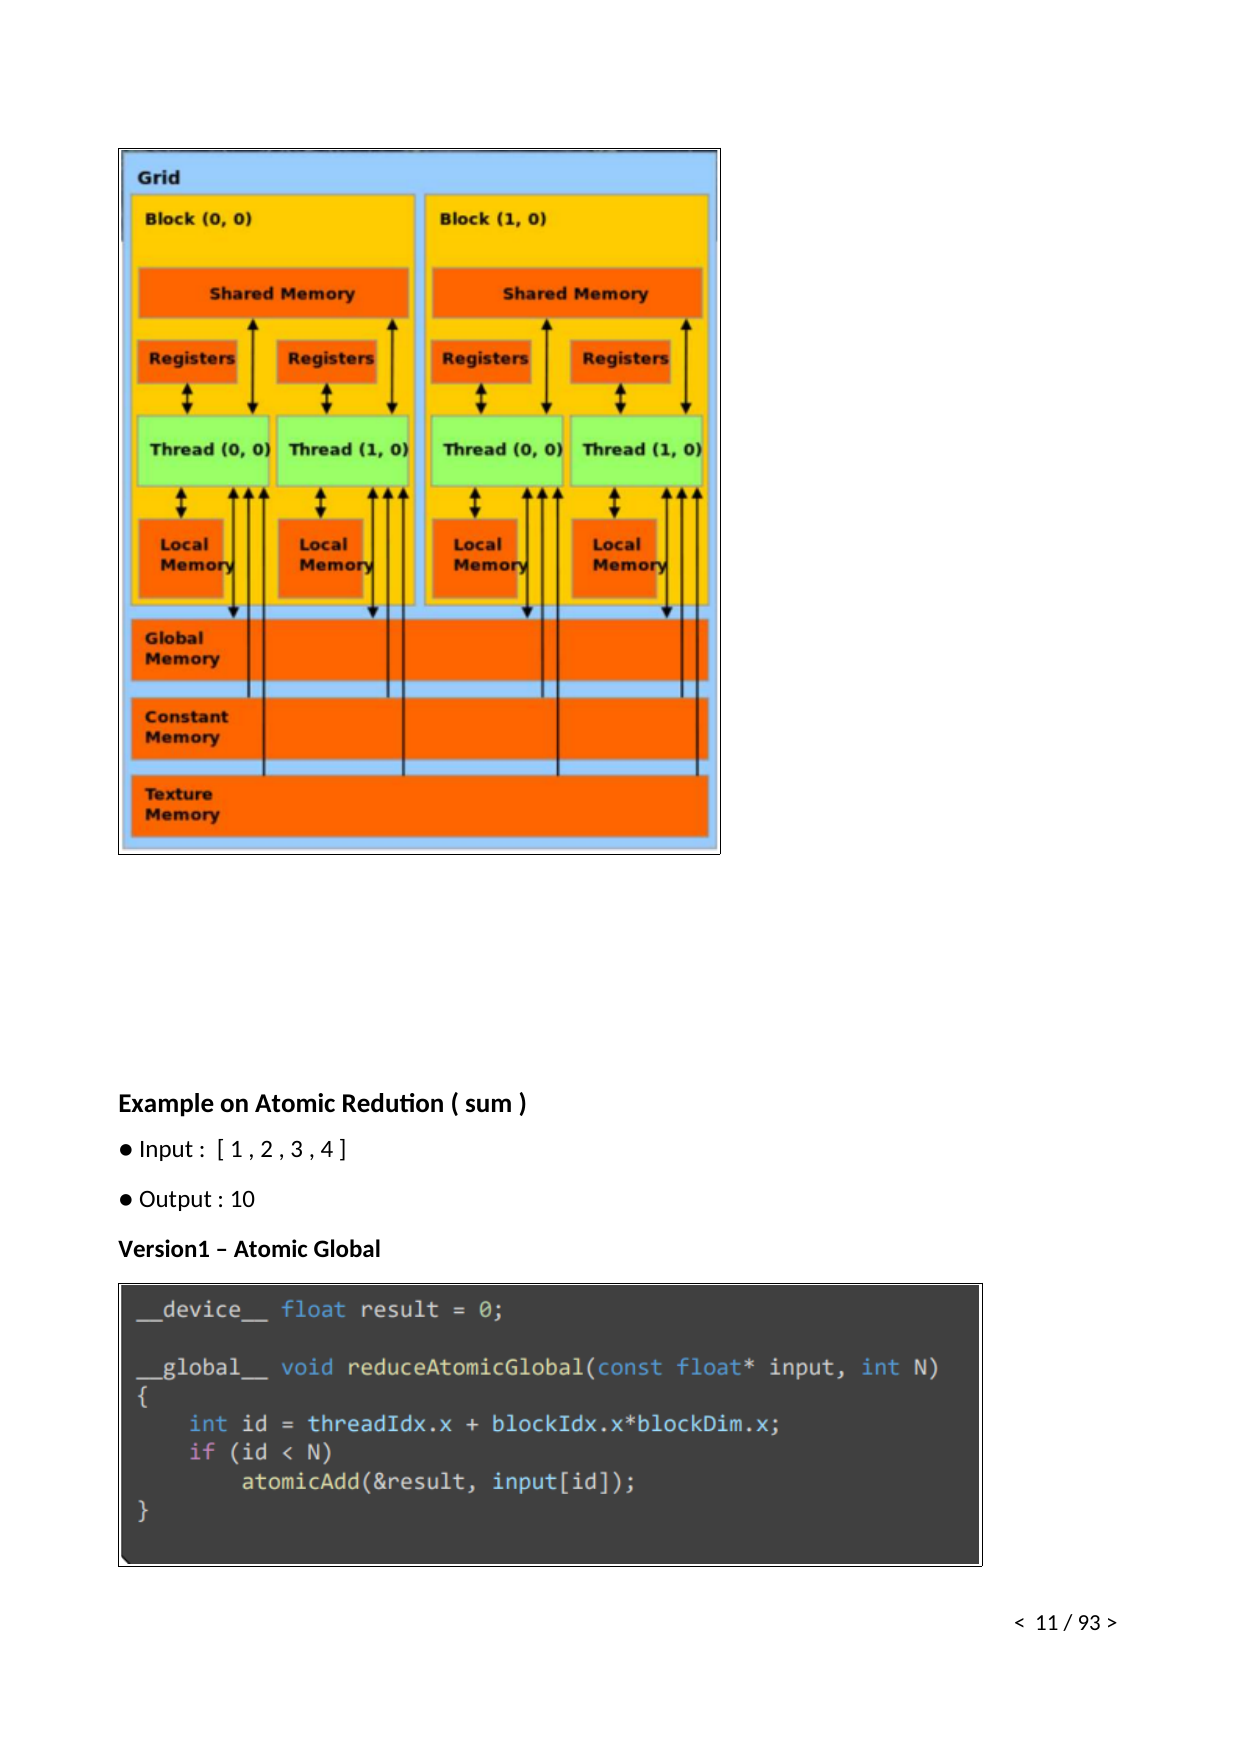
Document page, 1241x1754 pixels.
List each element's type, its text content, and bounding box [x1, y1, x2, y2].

text ● Input : [ 1 , 2 , 3 , 4 ] [118, 1134, 1122, 1164]
subtitle Example on Atomic Redution ( sum ) [118, 1086, 1122, 1119]
picture [121, 150, 718, 851]
text Version1 – Atomic Global [118, 1233, 1122, 1263]
picture [121, 1285, 979, 1564]
text ● Output : 10 [118, 1183, 1122, 1214]
